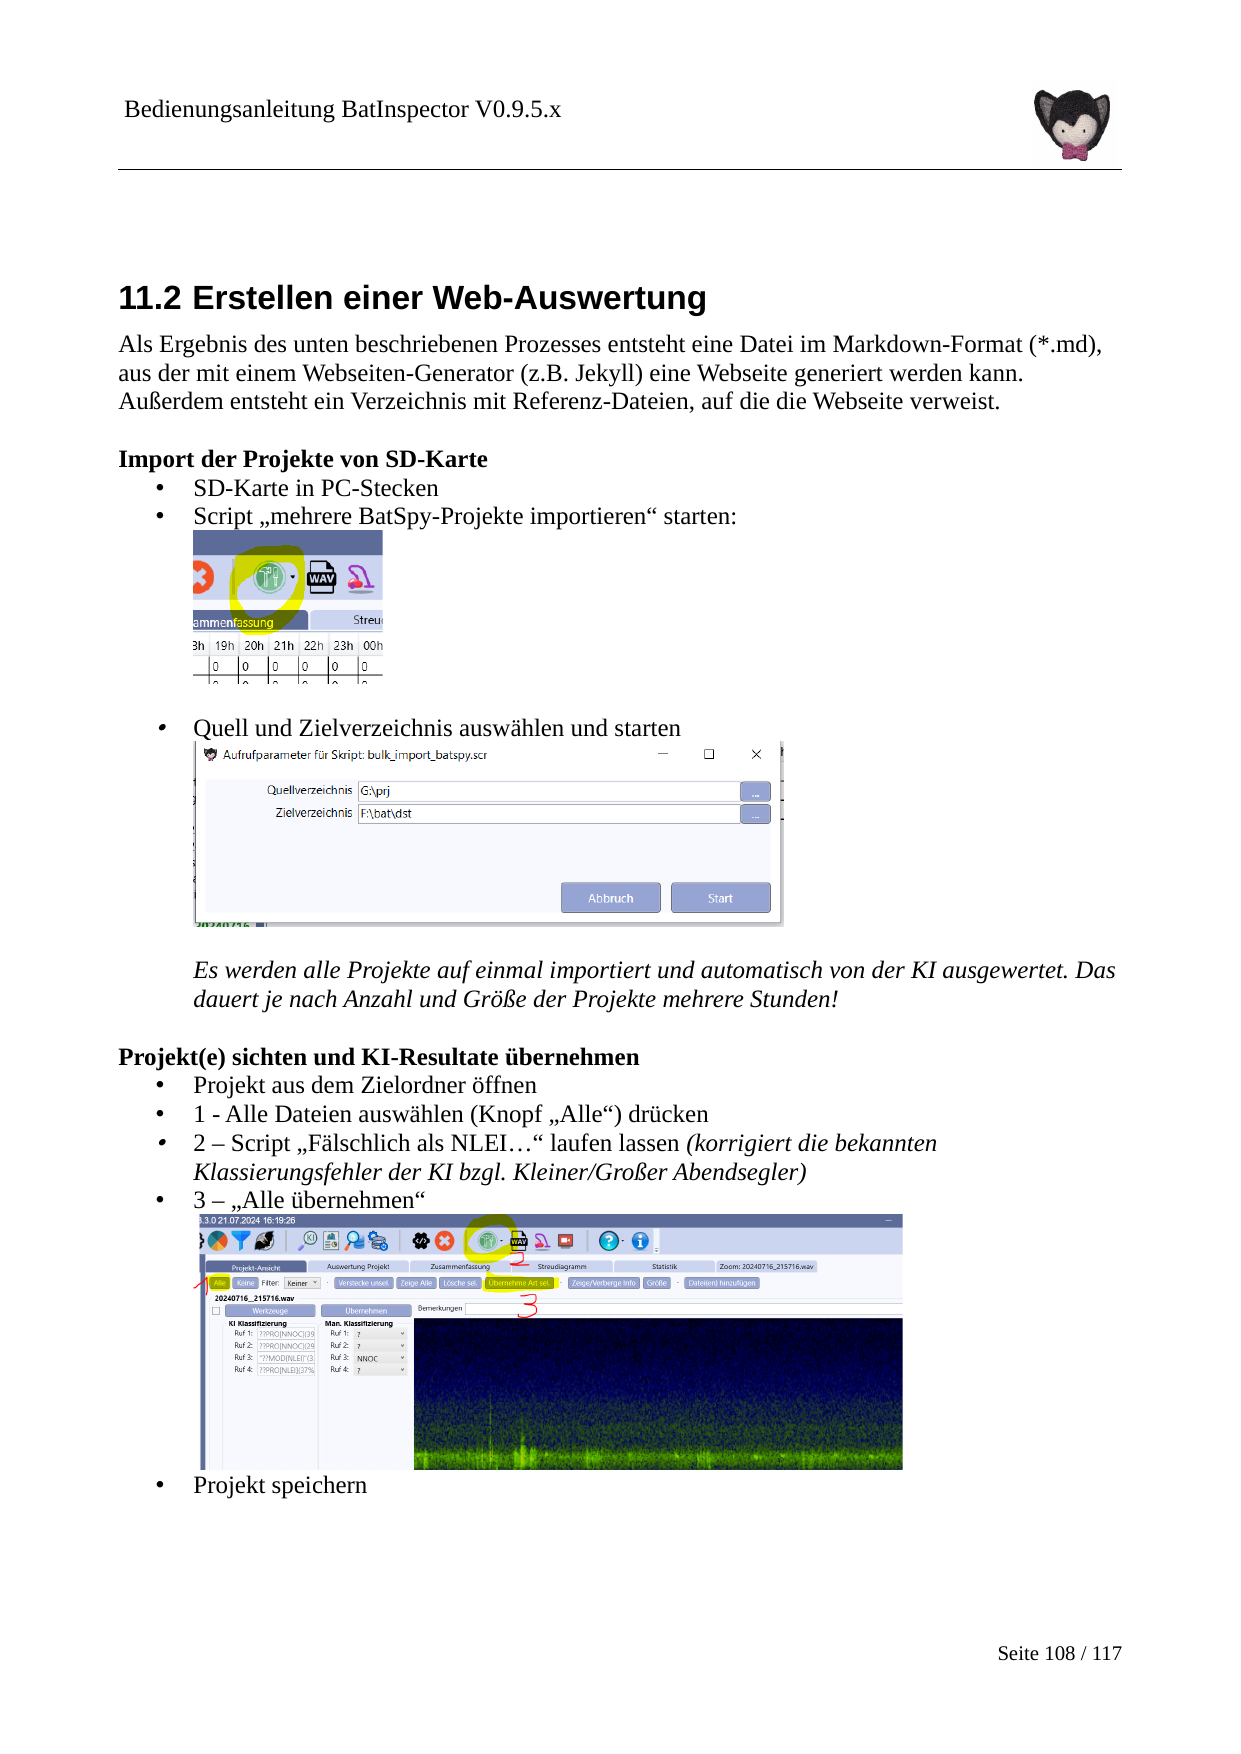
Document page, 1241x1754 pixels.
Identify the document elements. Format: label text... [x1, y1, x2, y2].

list Quell und Zielverzeichnis auswählen und starten Es werden alle Projekte auf einmal importiert und automatisch von der KI ausgewertet. Das dauert je nach Anzahl und Größe der Projekte mehrere Stunden! [156, 713, 1122, 1013]
list SD-Karte in PC-Stecken [156, 473, 1122, 501]
text Projekt(e) sichten und KI-Resultate übernehmen [118, 1042, 1122, 1070]
text Import der Projekte von SD-Karte [118, 444, 1122, 473]
picture [1030, 80, 1119, 169]
picture [193, 741, 784, 927]
picture [193, 1214, 903, 1470]
list Projekt aus dem Zielordner öffnen [156, 1070, 1122, 1099]
list Script „mehrere BatSpy-Projekte importieren“ starten: [156, 501, 1122, 713]
list 2 – Script „Fälschlich als NLEI…“ laufen lassen (korrigiert die bekannten Klassierungsfehler der KI bzgl. Kleiner/Großer Abendsegler) [156, 1128, 1122, 1185]
picture [193, 530, 383, 684]
subtitle Erstellen einer Web-Auswertung [118, 278, 1122, 316]
list 1 - Alle Dateien auswählen (Knopf „Alle“) drücken [156, 1099, 1122, 1128]
list 3 – „Alle übernehmen“ [156, 1185, 1122, 1214]
list Projekt speichern [156, 1470, 1122, 1498]
text Als Ergebnis des unten beschriebenen Prozesses entsteht eine Datei im Markdown-Format (*.md), aus der mit einem Webseiten-Generator (z.B. Jekyll) eine Webseite generiert werden kann. Außerdem entsteht ein Verzeichnis mit Referenz-Dateien, auf die die Webseite verweist. [118, 329, 1122, 415]
